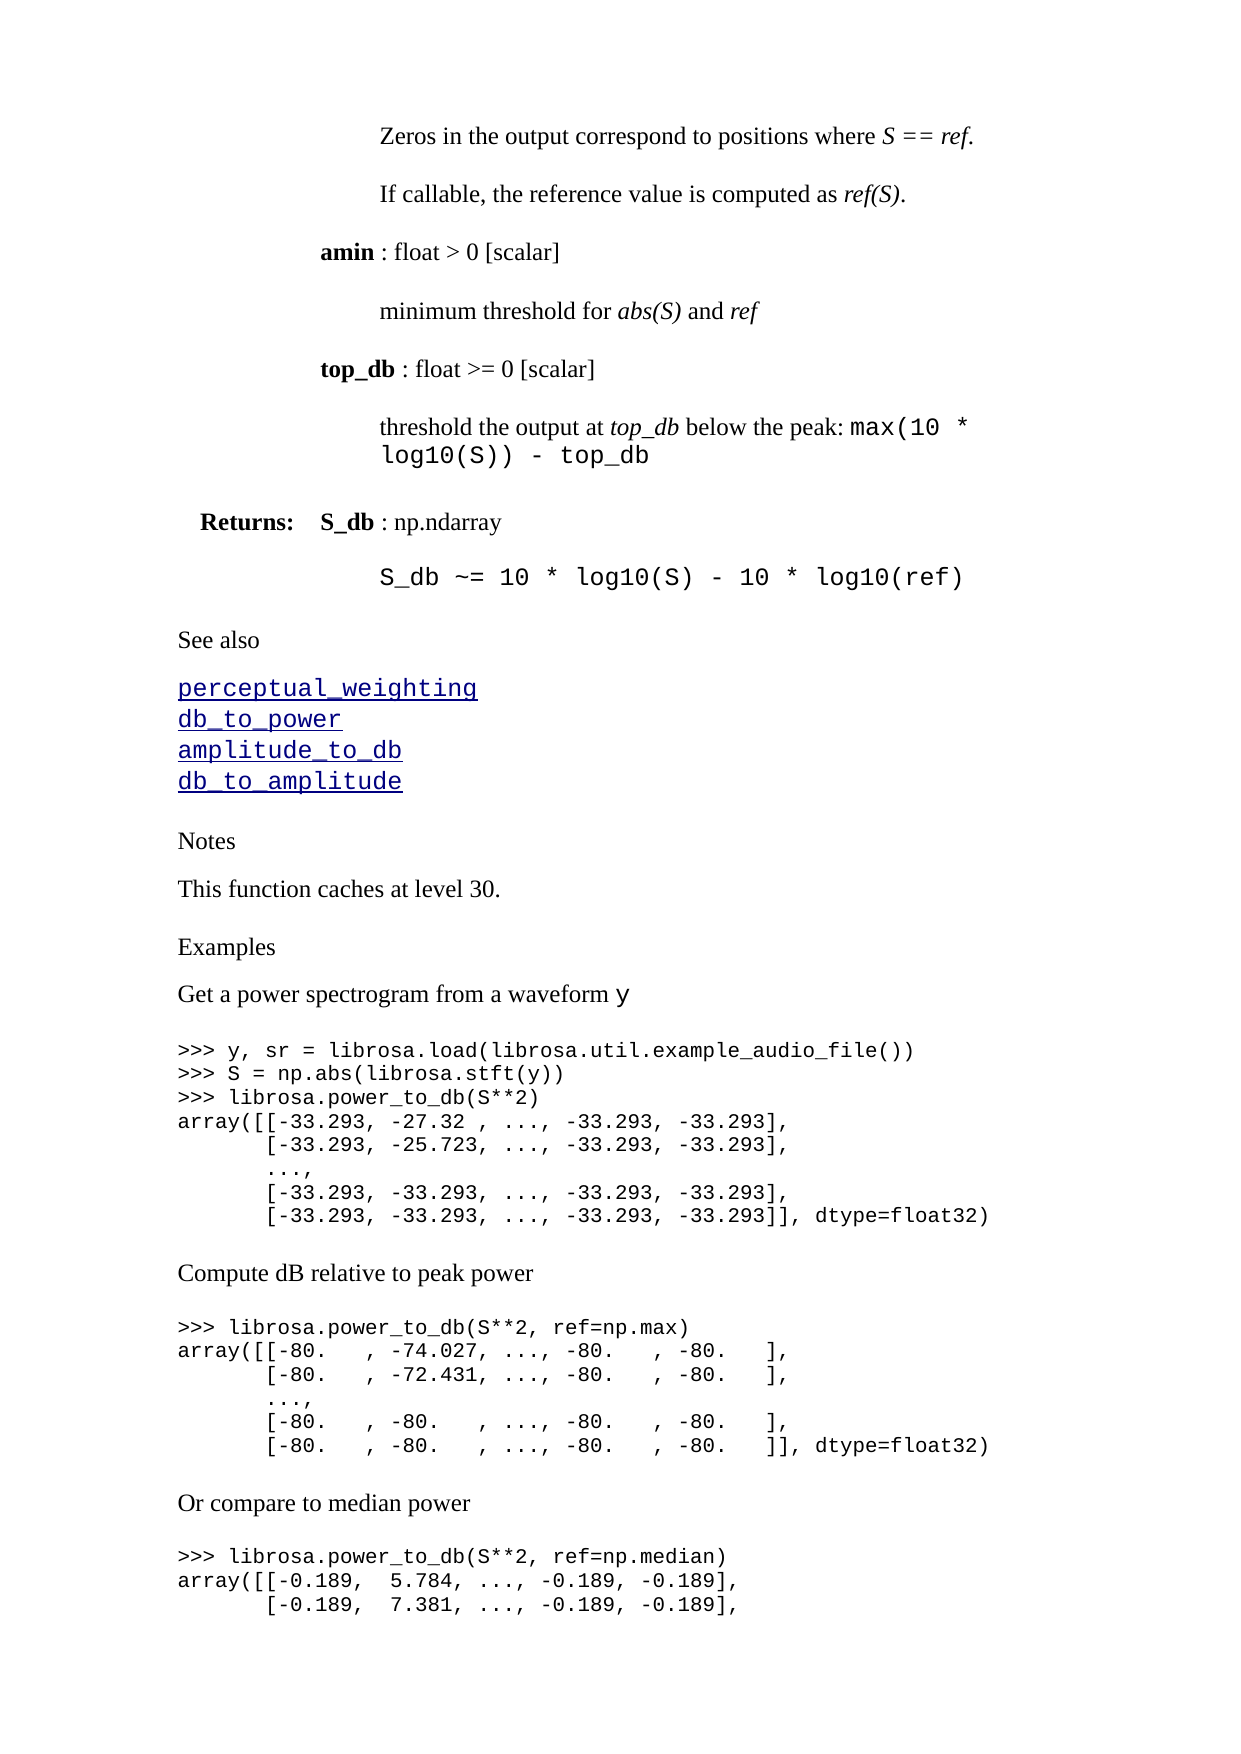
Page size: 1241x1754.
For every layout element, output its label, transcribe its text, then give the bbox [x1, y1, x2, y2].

text ..., [177, 1388, 1122, 1411]
subtitle db_to_power [177, 704, 1122, 735]
text ..., [177, 1158, 1122, 1182]
text [-80. , -80. , ..., -80. , -80. ], [177, 1411, 1122, 1435]
table_cell S_db : np.ndarray S_db ~= 10 * log10(S) - 10 * log10(ref) [317, 504, 1122, 626]
text [-80. , -72.431, ..., -80. , -80. ], [177, 1364, 1122, 1388]
text [-80. , -80. , ..., -80. , -80. ]], dtype=float32) [177, 1435, 1122, 1458]
table_header Zeros in the output correspond to positions where S == ref. If callable, the reference value is computed as ref(S). amin : float > 0 [scalar] minimum threshold for abs(S) and ref top_db : float >= 0 [scalar] threshold the output at top_db below the peak: max(10 * log10(S)) - top_db [317, 118, 1122, 504]
subtitle amplitude_to_db [177, 735, 1122, 766]
text >>> S = np.abs(librosa.stft(y)) [177, 1063, 1122, 1087]
text >>> y, sr = librosa.load(librosa.util.example_audio_file()) [177, 1040, 1122, 1063]
list This function caches at level 30. [177, 874, 1122, 902]
subtitle db_to_amplitude [177, 766, 1122, 797]
text Notes [177, 826, 1122, 855]
text [-33.293, -25.723, ..., -33.293, -33.293], [177, 1134, 1122, 1158]
text >>> librosa.power_to_db(S**2) [177, 1087, 1122, 1111]
subtitle perceptual_weighting [177, 673, 1122, 704]
text [-0.189, 7.381, ..., -0.189, -0.189], [177, 1593, 1122, 1617]
list Get a power spectrogram from a waveform y [177, 979, 1122, 1010]
text Examples [177, 932, 1122, 961]
text >>> librosa.power_to_db(S**2, ref=np.median) [177, 1546, 1122, 1570]
list Compute dB relative to peak power [177, 1258, 1122, 1287]
text >>> librosa.power_to_db(S**2, ref=np.max) [177, 1317, 1122, 1340]
text array([[-80. , -74.027, ..., -80. , -80. ], [177, 1340, 1122, 1364]
table_header [177, 118, 317, 504]
text [-33.293, -33.293, ..., -33.293, -33.293], [177, 1182, 1122, 1205]
text [-33.293, -33.293, ..., -33.293, -33.293]], dtype=float32) [177, 1205, 1122, 1229]
text See also [177, 626, 1122, 654]
text array([[-33.293, -27.32 , ..., -33.293, -33.293], [177, 1111, 1122, 1134]
text array([[-0.189, 5.784, ..., -0.189, -0.189], [177, 1570, 1122, 1593]
list Or compare to median power [177, 1488, 1122, 1517]
table_cell Returns: [177, 504, 317, 626]
